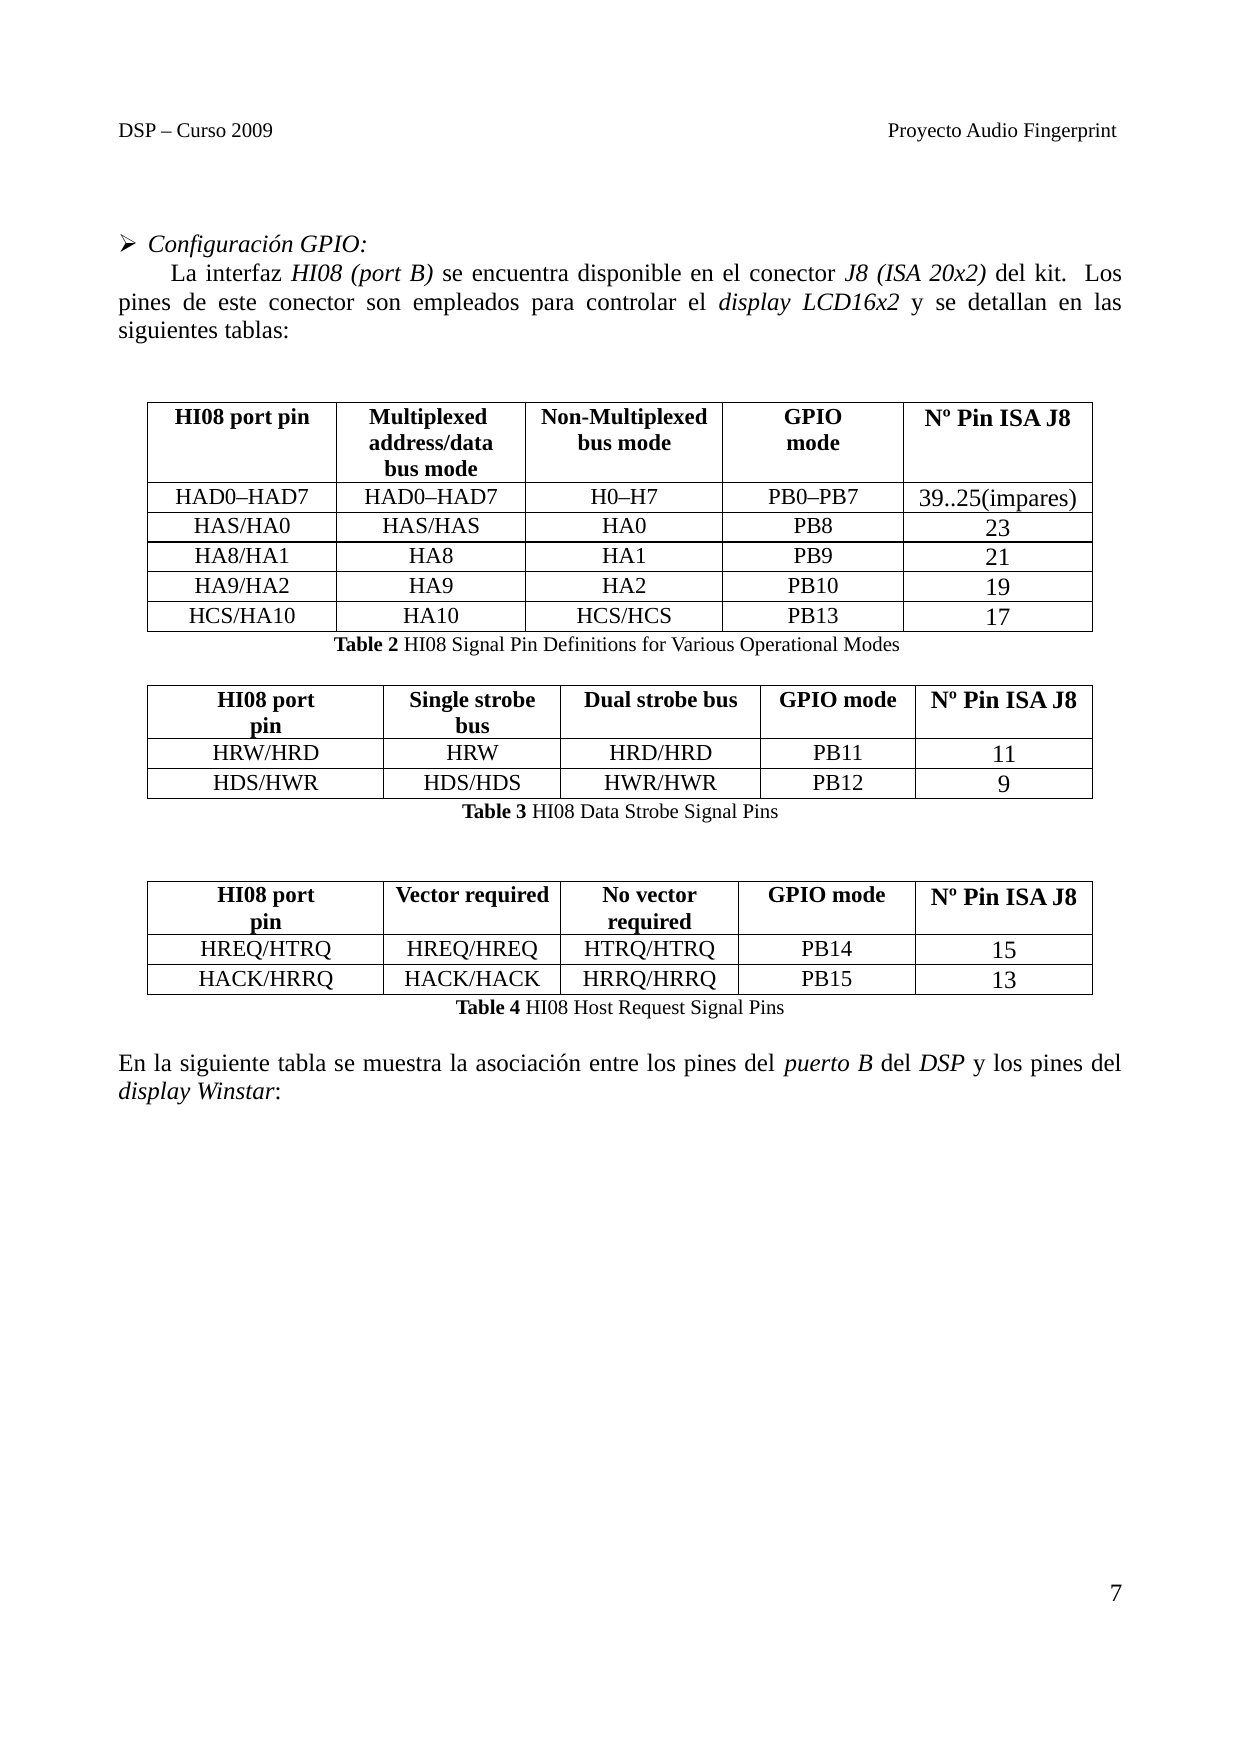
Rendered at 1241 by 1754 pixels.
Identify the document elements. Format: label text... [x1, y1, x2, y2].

table_header No vector required [561, 882, 738, 934]
table_header Nº Pin ISA J8 [916, 686, 1092, 738]
text La interfaz HI08 (port B) se encuentra disponible en el conector J8 (ISA 20x2) del kit. Los pines de este conector son empleados para controlar el display LCD16x2 y se detallan en las siguientes tablas: [118, 258, 1122, 344]
table_cell HACK/HRRQ [148, 965, 383, 994]
table_header GPIO mode [761, 686, 915, 738]
table_cell PB9 [723, 543, 903, 571]
table_cell HA2 [526, 572, 722, 601]
text Table 4 HI08 Host Request Signal Pins [118, 995, 1122, 1019]
table_cell HCS/HCS [526, 602, 722, 631]
table_cell HRRQ/HRRQ [561, 965, 738, 994]
table_cell PB11 [761, 739, 915, 768]
table_header GPIO mode [723, 403, 903, 482]
table_header Nº Pin ISA J8 [904, 403, 1092, 482]
text Table 2 HI08 Signal Pin Definitions for Various Operational Modes [118, 632, 1122, 656]
table_header HI08 port pin [148, 882, 383, 934]
table_cell HA8 [337, 543, 525, 571]
table_cell HA8/HA1 [148, 543, 336, 571]
table_cell HA9/HA2 [148, 572, 336, 601]
table_cell 13 [916, 965, 1092, 994]
table_cell HRW [384, 739, 560, 768]
table_cell 17 [904, 602, 1092, 631]
table_cell PB15 [739, 965, 915, 994]
table_header HI08 port pin [148, 686, 383, 738]
table_cell PB14 [739, 935, 915, 964]
table_cell HA10 [337, 602, 525, 631]
list Configuración GPIO: [118, 229, 1122, 258]
table_cell HA0 [526, 513, 722, 541]
table_cell HA9 [337, 572, 525, 601]
table_header Nº Pin ISA J8 [916, 882, 1092, 934]
table_cell PB8 [723, 513, 903, 541]
table_cell 39..25(impares) [904, 483, 1092, 512]
table_cell 11 [916, 739, 1092, 768]
table_cell PB10 [723, 572, 903, 601]
table_cell HDS/HWR [148, 769, 383, 798]
table_header HI08 port pin [148, 403, 336, 482]
table_cell HRD/HRD [561, 739, 760, 768]
table_cell HAD0–HAD7 [148, 483, 336, 512]
table_cell HCS/HA10 [148, 602, 336, 631]
table_cell 15 [916, 935, 1092, 964]
table_cell 9 [916, 769, 1092, 798]
table_cell HREQ/HTRQ [148, 935, 383, 964]
text En la siguiente tabla se muestra la asociación entre los pines del puerto B del DSP y los pines del display Winstar: [118, 1048, 1122, 1105]
table_cell HDS/HDS [384, 769, 560, 798]
table_cell HACK/HACK [384, 965, 560, 994]
table_header Multiplexed address/data bus mode [337, 403, 525, 482]
table_header Vector required [384, 882, 560, 934]
table_header Non-Multiplexed bus mode [526, 403, 722, 482]
table_cell 23 [904, 513, 1092, 541]
table_cell HAS/HA0 [148, 513, 336, 541]
table_cell HAD0–HAD7 [337, 483, 525, 512]
table_cell HRW/HRD [148, 739, 383, 768]
table_cell PB0–PB7 [723, 483, 903, 512]
table_cell HTRQ/HTRQ [561, 935, 738, 964]
table_header Dual strobe bus [561, 686, 760, 738]
table_header GPIO mode [739, 882, 915, 934]
table_cell 21 [904, 543, 1092, 571]
table_header Single strobe bus [384, 686, 560, 738]
table_cell HAS/HAS [337, 513, 525, 541]
text Table 3 HI08 Data Strobe Signal Pins [118, 799, 1122, 823]
table_cell H0–H7 [526, 483, 722, 512]
table_cell PB12 [761, 769, 915, 798]
table_cell HWR/HWR [561, 769, 760, 798]
table_cell 19 [904, 572, 1092, 601]
table_cell HA1 [526, 543, 722, 571]
table_cell HREQ/HREQ [384, 935, 560, 964]
table_cell PB13 [723, 602, 903, 631]
